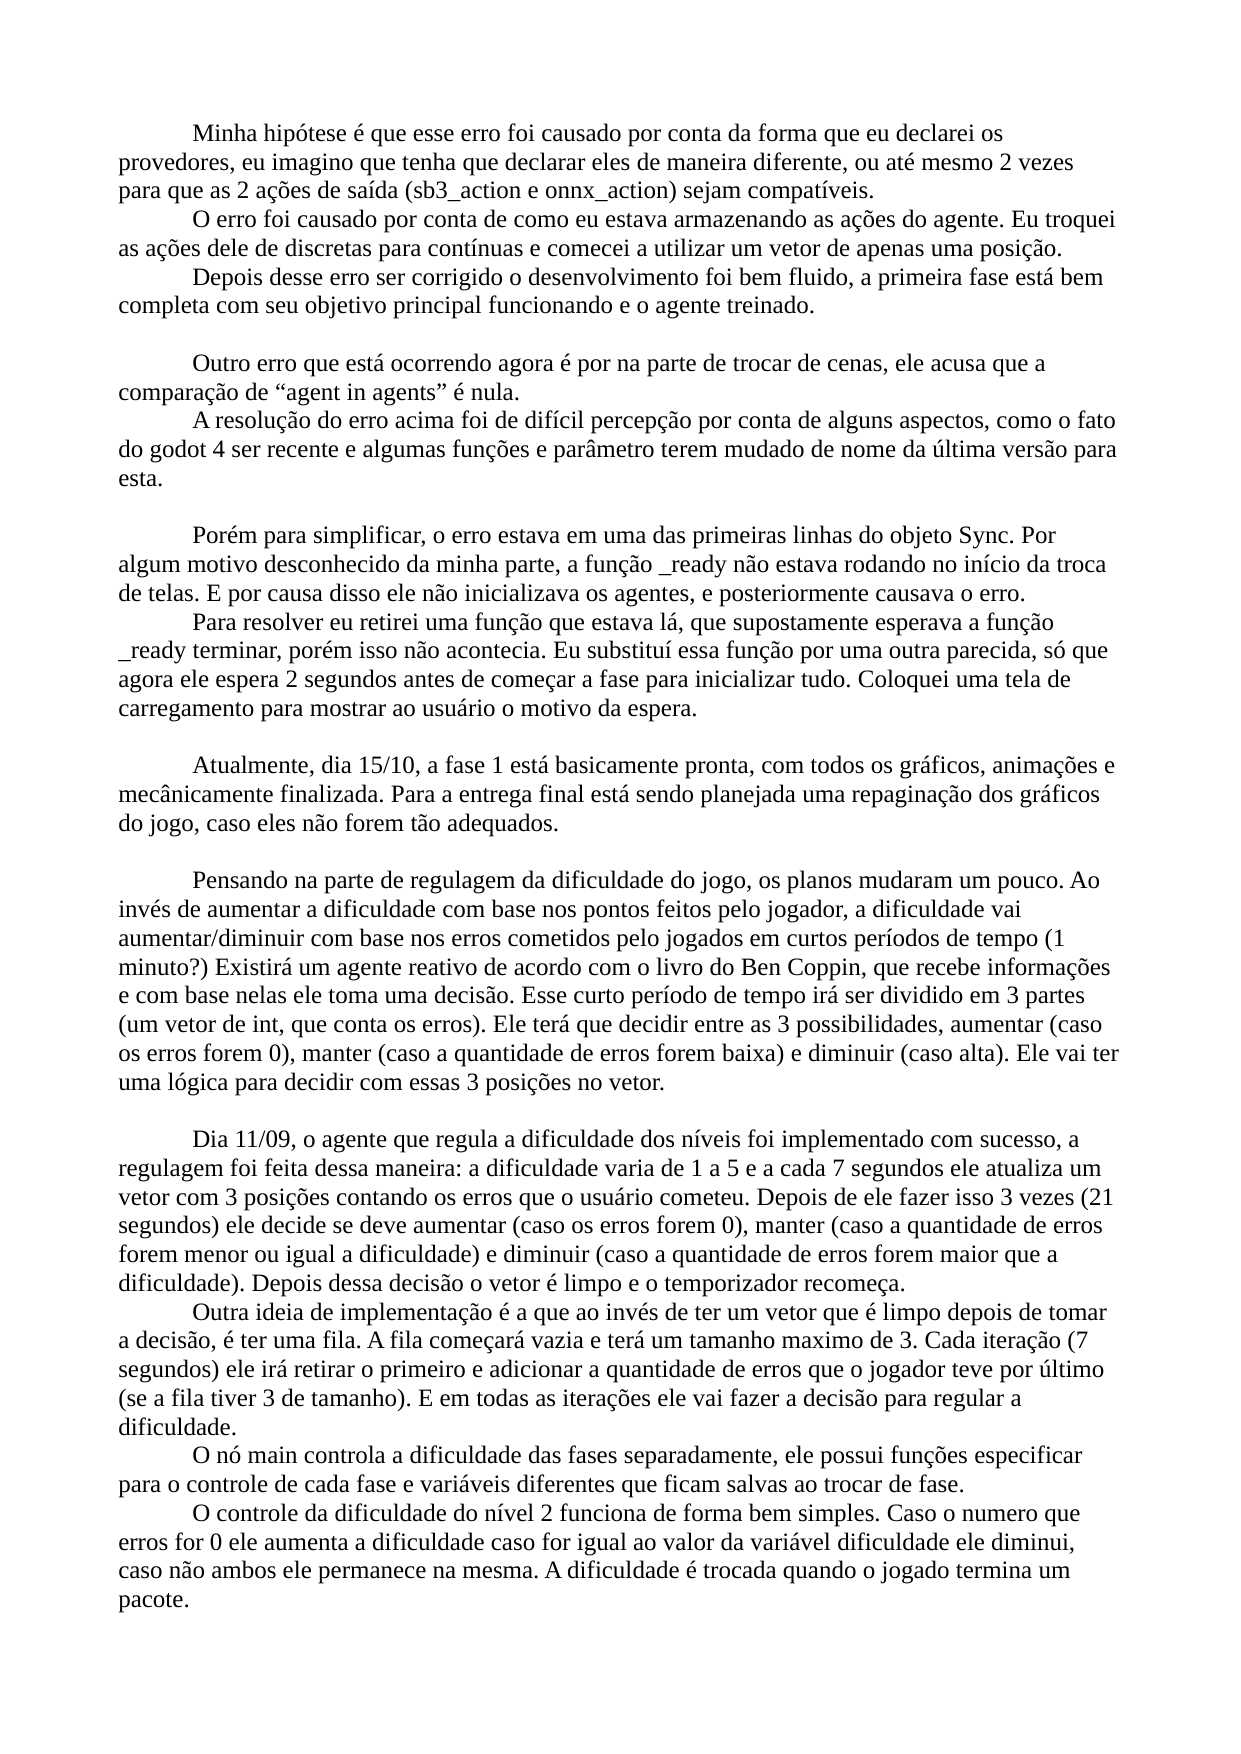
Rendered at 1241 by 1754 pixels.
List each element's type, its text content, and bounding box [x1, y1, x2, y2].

text Outro erro que está ocorrendo agora é por na parte de trocar de cenas, ele acusa que a comparação de “agent in agents” é nula. [118, 348, 1122, 406]
text O nó main controla a dificuldade das fases separadamente, ele possui funções especificar para o controle de cada fase e variáveis diferentes que ficam salvas ao trocar de fase. [118, 1441, 1122, 1498]
text Minha hipótese é que esse erro foi causado por conta da forma que eu declarei os provedores, eu imagino que tenha que declarar eles de maneira diferente, ou até mesmo 2 vezes para que as 2 ações de saída (sb3_action e onnx_action) sejam compatíveis. [118, 118, 1122, 204]
text A resolução do erro acima foi de difícil percepção por conta de alguns aspectos, como o fato do godot 4 ser recente e algumas funções e parâmetro terem mudado de nome da última versão para esta. [118, 406, 1122, 492]
text Depois desse erro ser corrigido o desenvolvimento foi bem fluido, a primeira fase está bem completa com seu objetivo principal funcionando e o agente treinado. [118, 262, 1122, 319]
text Porém para simplificar, o erro estava em uma das primeiras linhas do objeto Sync. Por algum motivo desconhecido da minha parte, a função _ready não estava rodando no início da troca de telas. E por causa disso ele não inicializava os agentes, e posteriormente causava o erro. [118, 521, 1122, 607]
text O erro foi causado por conta de como eu estava armazenando as ações do agente. Eu troquei as ações dele de discretas para contínuas e comecei a utilizar um vetor de apenas uma posição. [118, 204, 1122, 262]
text O controle da dificuldade do nível 2 funciona de forma bem simples. Caso o numero que erros for 0 ele aumenta a dificuldade caso for igual ao valor da variável dificuldade ele diminui, caso não ambos ele permanece na mesma. A dificuldade é trocada quando o jogado termina um pacote. [118, 1498, 1122, 1613]
text Pensando na parte de regulagem da dificuldade do jogo, os planos mudaram um pouco. Ao invés de aumentar a dificuldade com base nos pontos feitos pelo jogador, a dificuldade vai aumentar/diminuir com base nos erros cometidos pelo jogados em curtos períodos de tempo (1 minuto?) Existirá um agente reativo de acordo com o livro do Ben Coppin, que recebe informações e com base nelas ele toma uma decisão. Esse curto período de tempo irá ser dividido em 3 partes (um vetor de int, que conta os erros). Ele terá que decidir entre as 3 possibilidades, aumentar (caso os erros forem 0), manter (caso a quantidade de erros forem baixa) e diminuir (caso alta). Ele vai ter uma lógica para decidir com essas 3 posições no vetor. [118, 866, 1122, 1096]
text Dia 11/09, o agente que regula a dificuldade dos níveis foi implementado com sucesso, a regulagem foi feita dessa maneira: a dificuldade varia de 1 a 5 e a cada 7 segundos ele atualiza um vetor com 3 posições contando os erros que o usuário cometeu. Depois de ele fazer isso 3 vezes (21 segundos) ele decide se deve aumentar (caso os erros forem 0), manter (caso a quantidade de erros forem menor ou igual a dificuldade) e diminuir (caso a quantidade de erros forem maior que a dificuldade). Depois dessa decisão o vetor é limpo e o temporizador recomeça. [118, 1124, 1122, 1297]
text Para resolver eu retirei uma função que estava lá, que supostamente esperava a função _ready terminar, porém isso não acontecia. Eu substituí essa função por uma outra parecida, só que agora ele espera 2 segundos antes de começar a fase para inicializar tudo. Coloquei uma tela de carregamento para mostrar ao usuário o motivo da espera. [118, 607, 1122, 722]
text Atualmente, dia 15/10, a fase 1 está basicamente pronta, com todos os gráficos, animações e mecânicamente finalizada. Para a entrega final está sendo planejada uma repaginação dos gráficos do jogo, caso eles não forem tão adequados. [118, 751, 1122, 837]
text Outra ideia de implementação é a que ao invés de ter um vetor que é limpo depois de tomar a decisão, é ter uma fila. A fila começará vazia e terá um tamanho maximo de 3. Cada iteração (7 segundos) ele irá retirar o primeiro e adicionar a quantidade de erros que o jogador teve por último (se a fila tiver 3 de tamanho). E em todas as iterações ele vai fazer a decisão para regular a dificuldade. [118, 1297, 1122, 1441]
